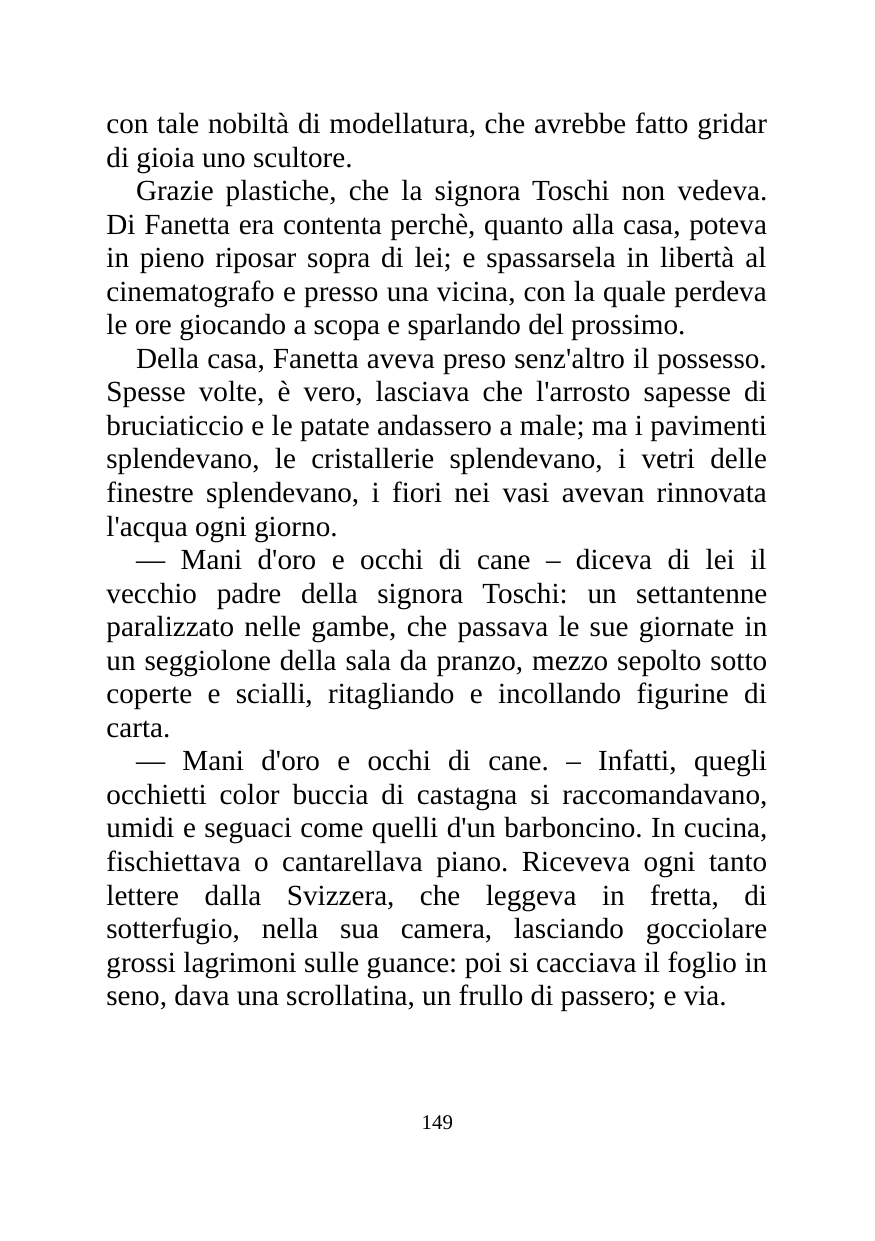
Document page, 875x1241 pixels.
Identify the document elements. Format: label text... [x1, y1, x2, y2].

text Della casa, Fanetta aveva preso senz'altro il possesso. Spesse volte, è vero, lasciava che l'arrosto sapesse di bruciaticcio e le patate andassero a male; ma i pavimenti splendevano, le cristallerie splendevano, i vetri delle finestre splendevano, i fiori nei vasi avevan rinnovata l'acqua ogni giorno. [106, 341, 768, 542]
text — Mani d'oro e occhi di cane – diceva di lei il vecchio padre della signora Toschi: un settantenne paralizzato nelle gambe, che passava le sue giornate in un seggiolone della sala da pranzo, mezzo sepolto sotto coperte e scialli, ritagliando e incollando figurine di carta. [106, 542, 768, 743]
text con tale nobiltà di modellatura, che avrebbe fatto gridar di gioia uno scultore. [106, 106, 768, 173]
text Grazie plastiche, che la signora Toschi non vedeva. Di Fanetta era contenta perchè, quanto alla casa, poteva in pieno riposar sopra di lei; e spassarsela in libertà al cinematografo e presso una vicina, con la quale perdeva le ore giocando a scopa e sparlando del prossimo. [106, 173, 768, 341]
text — Mani d'oro e occhi di cane. – Infatti, quegli occhietti color buccia di castagna si raccomandavano, umidi e seguaci come quelli d'un barboncino. In cucina, fischiettava o cantarellava piano. Riceveva ogni tanto lettere dalla Svizzera, che leggeva in fretta, di sotterfugio, nella sua camera, lasciando gocciolare grossi lagrimoni sulle guance: poi si cacciava il foglio in seno, dava una scrollatina, un frullo di passero; e via. [106, 743, 768, 1012]
